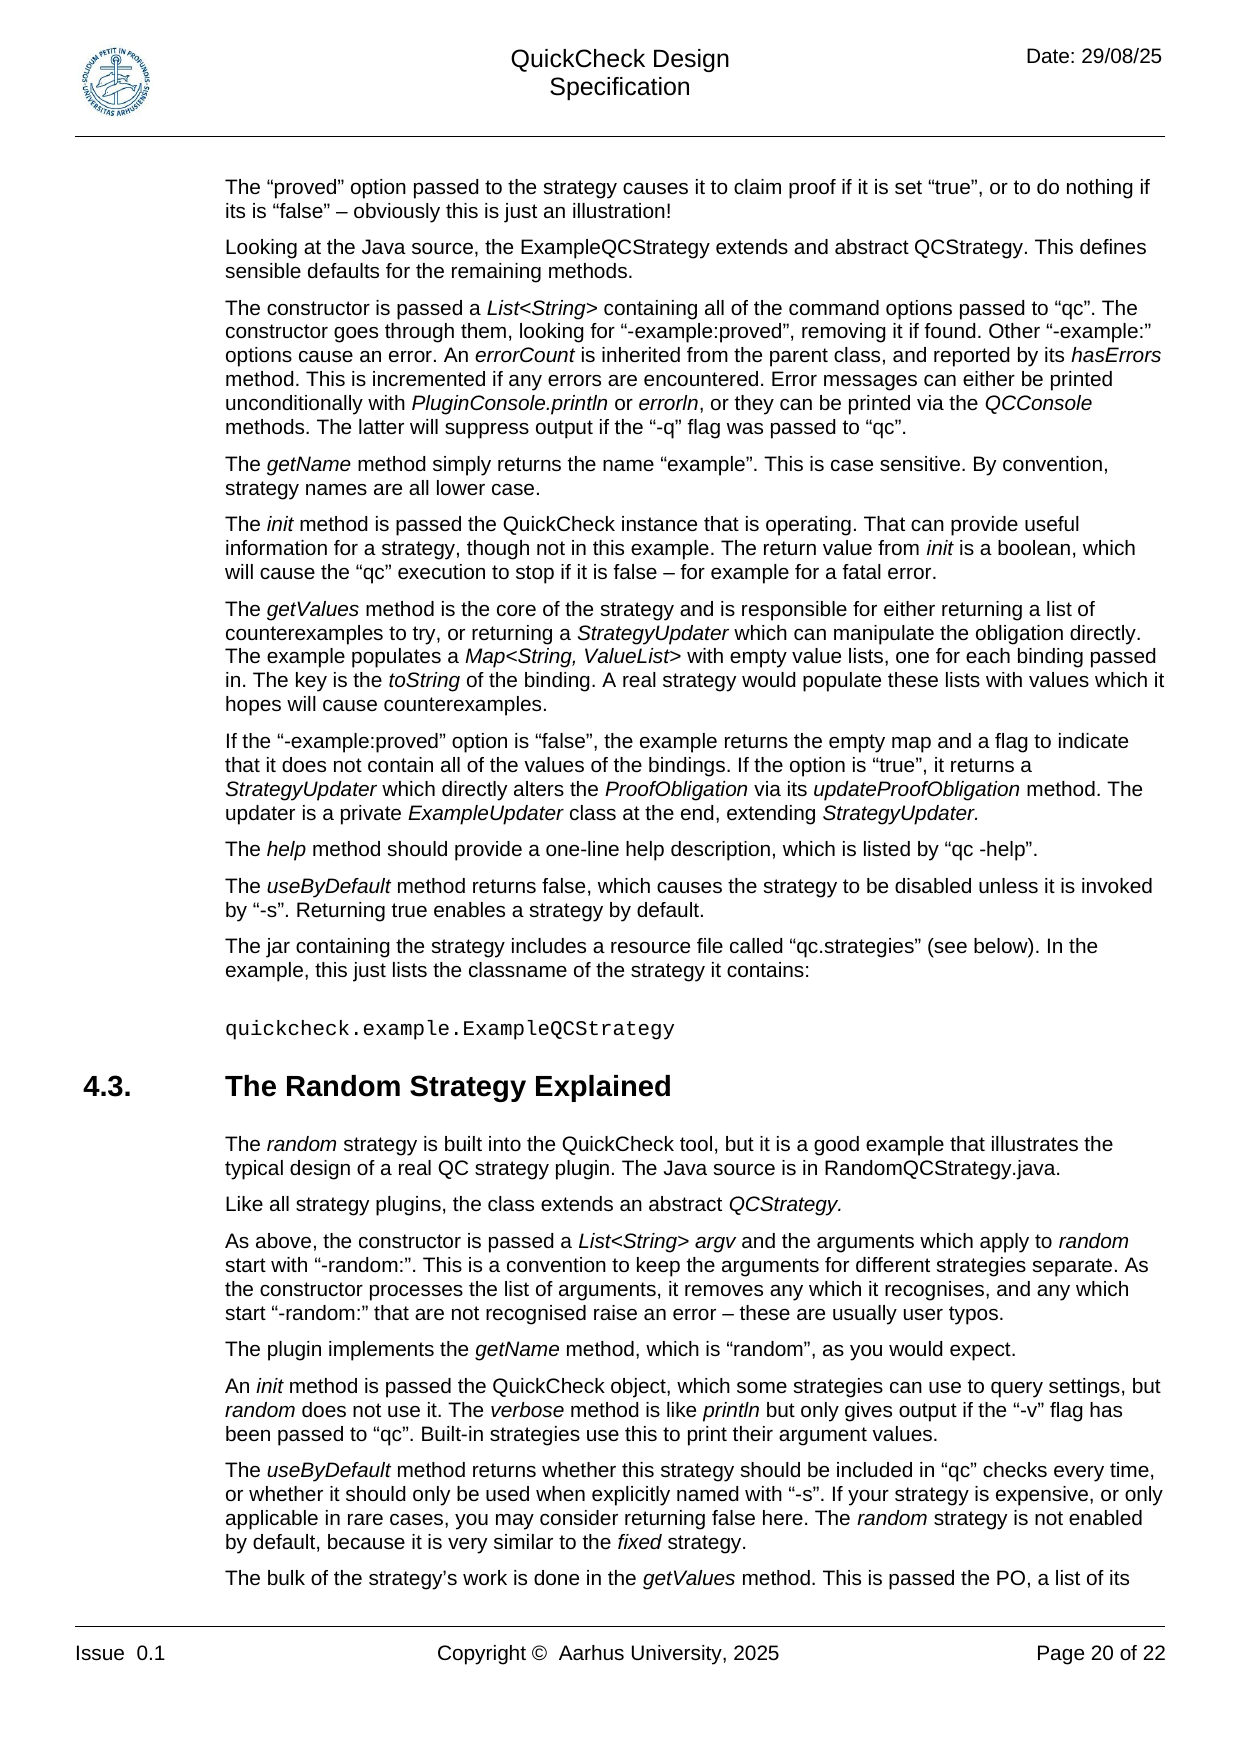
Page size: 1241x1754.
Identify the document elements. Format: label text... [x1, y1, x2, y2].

text The random strategy is built into the QuickCheck tool, but it is a good example that illustrates the typical design of a real QC strategy plugin. The Java source is in RandomQCStrategy.java. [225, 1132, 1165, 1180]
text The getName method simply returns the name “example”. This is case sensitive. By convention, strategy names are all lower case. [225, 452, 1165, 500]
text The jar containing the strategy includes a resource file called “qc.strategies” (see below). In the example, this just lists the classname of the strategy it contains: [225, 934, 1165, 982]
subtitle The Random Strategy Explained [75, 1070, 1165, 1102]
text An init method is passed the QuickCheck object, which some strategies can use to query settings, but random does not use it. The verbose method is like println but only gives output if the “-v” flag has been passed to “qc”. Built-in strategies use this to print their argument values. [225, 1374, 1165, 1446]
text The useByDefault method returns false, which causes the strategy to be disabled unless it is invoked by “-s”. Returning true enables a strategy by default. [225, 874, 1165, 922]
text The getValues method is the core of the strategy and is responsible for either returning a list of counterexamples to try, or returning a StrategyUpdater which can manipulate the obligation directly. The example populates a Map<String, ValueList> with empty value lists, one for each binding passed in. The key is the toString of the binding. A real strategy would populate these lists with values which it hopes will cause counterexamples. [225, 597, 1165, 717]
picture [78, 44, 153, 120]
text The constructor is passed a List<String> containing all of the command options passed to “qc”. The constructor goes through them, looking for “-example:proved”, removing it if found. Other “-example:” options cause an error. An errorCount is inherited from the parent class, and reported by its hasErrors method. This is incremented if any errors are encountered. Error messages can either be printed unconditionally with PluginConsole.println or errorln, or they can be printed via the QCConsole methods. The latter will suppress output if the “-q” flag was passed to “qc”. [225, 296, 1165, 439]
text Like all strategy plugins, the class extends an abstract QCStrategy. [225, 1193, 1165, 1217]
text Looking at the Java source, the ExampleQCStrategy extends and abstract QCStrategy. This defines sensible defaults for the remaining methods. [225, 235, 1165, 283]
text If the “-example:proved” option is “false”, the example returns the empty map and a flag to indicate that it does not contain all of the values of the bindings. If the option is “true”, it returns a StrategyUpdater which directly alters the ProofObligation via its updateProofObligation method. The updater is a private ExampleUpdater class at the end, extending StrategyUpdater. [225, 729, 1165, 825]
text The “proved” option passed to the strategy causes it to claim proof if it is set “true”, or to do nothing if its is “false” – obviously this is just an illustration! [225, 175, 1165, 223]
text The help method should provide a one-line help description, which is listed by “qc -help”. [225, 837, 1165, 861]
text The bulk of the strategy’s work is done in the getValues method. This is passed the PO, a list of its [225, 1567, 1165, 1591]
text quickcheck.example.ExampleQCStrategy [225, 1017, 1165, 1040]
text The init method is passed the QuickCheck instance that is operating. That can provide useful information for a strategy, though not in this example. The return value from init is a boolean, which will cause the “qc” execution to stop if it is false – for example for a fatal error. [225, 512, 1165, 584]
text The useByDefault method returns whether this strategy should be included in “qc” checks every time, or whether it should only be used when explicitly named with “-s”. If your strategy is expensive, or only applicable in rare cases, you may consider returning false here. The random strategy is not enabled by default, because it is very similar to the fixed strategy. [225, 1458, 1165, 1554]
text The plugin implements the getName method, which is “random”, as you would expect. [225, 1337, 1165, 1361]
text As above, the constructor is passed a List<String> argv and the arguments which apply to random start with “-random:”. This is a convention to keep the arguments for different strategies separate. As the constructor processes the list of arguments, it removes any which it recognises, and any which start “-random:” that are not recognised raise an error – these are usually user typos. [225, 1229, 1165, 1325]
